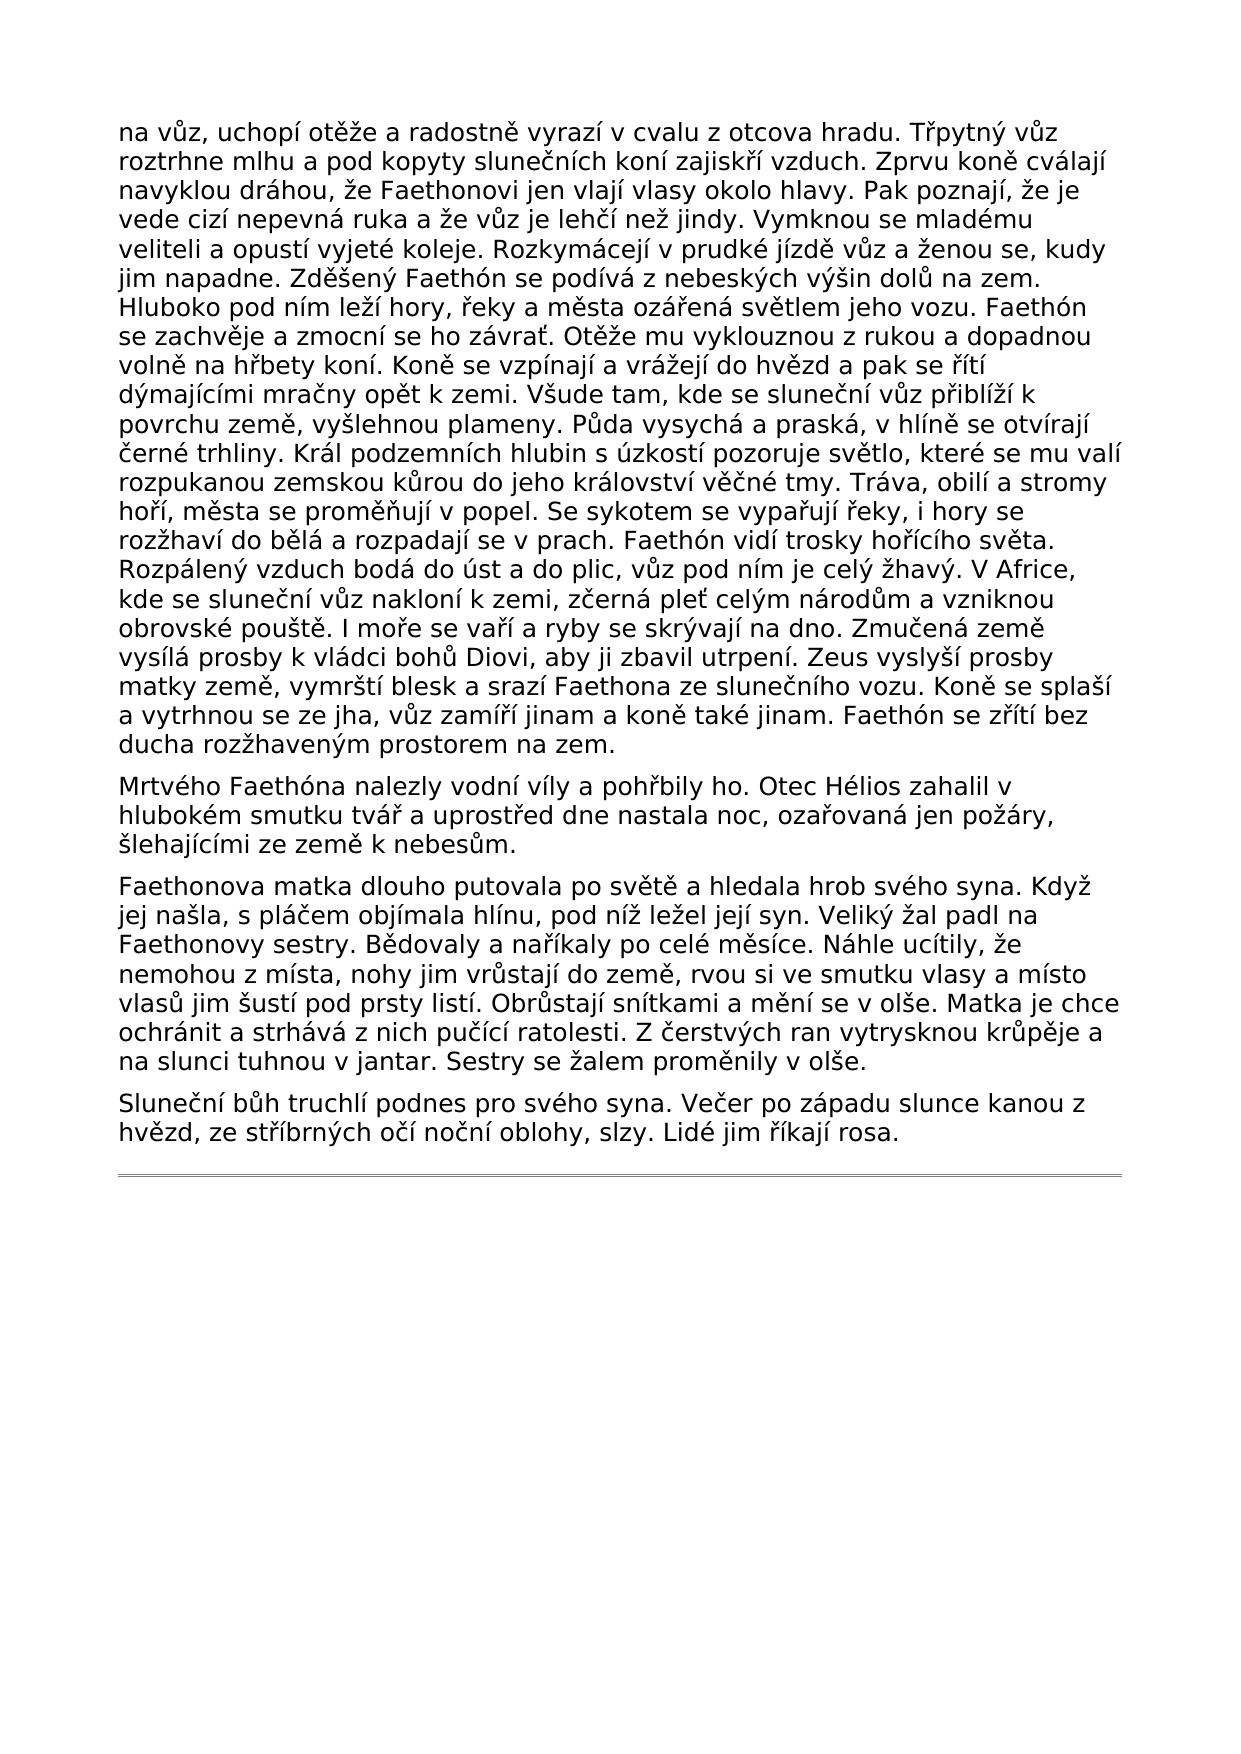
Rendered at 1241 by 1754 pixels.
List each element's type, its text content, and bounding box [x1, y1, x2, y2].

text na vůz, uchopí otěže a radostně vyrazí v cvalu z otcova hradu. Třpytný vůz roztrhne mlhu a pod kopyty slunečních koní zajiskří vzduch. Zprvu koně cválají navyklou dráhou, že Faethonovi jen vlají vlasy okolo hlavy. Pak poznají, že je vede cizí nepevná ruka a že vůz je lehčí než jindy. Vymknou se mladému veliteli a opustí vyjeté koleje. Rozkymácejí v prudké jízdě vůz a ženou se, kudy jim napadne. Zděšený Faethón se podívá z nebeských výšin dolů na zem. Hluboko pod ním leží hory, řeky a města ozářená světlem jeho vozu. Faethón se zachvěje a zmocní se ho závrať. Otěže mu vyklouznou z rukou a dopadnou volně na hřbety koní. Koně se vzpínají a vrážejí do hvězd a pak se řítí dýmajícími mračny opět k zemi. Všude tam, kde se sluneční vůz přiblíží k povrchu země, vyšlehnou plameny. Půda vysychá a praská, v hlíně se otvírají černé trhliny. Král podzemních hlubin s úzkostí pozoruje světlo, které se mu valí rozpukanou zemskou kůrou do jeho království věčné tmy. Tráva, obilí a stromy hoří, města se proměňují v popel. Se sykotem se vypařují řeky, i hory se rozžhaví do bělá a rozpadají se v prach. Faethón vidí trosky hořícího světa. Rozpálený vzduch bodá do úst a do plic, vůz pod ním je celý žhavý. V Africe, kde se sluneční vůz nakloní k zemi, zčerná pleť celým národům a vzniknou obrovské pouště. I moře se vaří a ryby se skrývají na dno. Zmučená země vysílá prosby k vládci bohů Diovi, aby ji zbavil utrpení. Zeus vyslyší prosby matky země, vymrští blesk a srazí Faethona ze slunečního vozu. Koně se splaší a vytrhnou se ze jha, vůz zamíří jinam a koně také jinam. Faethón se zřítí bez ducha rozžhaveným prostorem na zem. [118, 118, 1122, 760]
text Faethonova matka dlouho putovala po světě a hledala hrob svého syna. Když jej našla, s pláčem objímala hlínu, pod níž ležel její syn. Veliký žal padl na Faethonovy sestry. Bědovaly a naříkaly po celé měsíce. Náhle ucítily, že nemohou z místa, nohy jim vrůstají do země, rvou si ve smutku vlasy a místo vlasů jim šustí pod prsty listí. Obrůstají snítkami a mění se v olše. Matka je chce ochránit a strhává z nich pučící ratolesti. Z čerstvých ran vytrysknou krůpěje a na slunci tuhnou v jantar. Sestry se žalem proměnily v olše. [118, 872, 1122, 1076]
text Sluneční bůh truchlí podnes pro svého syna. Večer po západu slunce kanou z hvězd, ze stříbrných očí noční oblohy, slzy. Lidé jim říkají rosa. [118, 1089, 1122, 1147]
text Mrtvého Faethóna nalezly vodní víly a pohřbily ho. Otec Hélios zahalil v hlubokém smutku tvář a uprostřed dne nastala noc, ozařovaná jen požáry, šlehajícími ze země k nebesům. [118, 772, 1122, 860]
